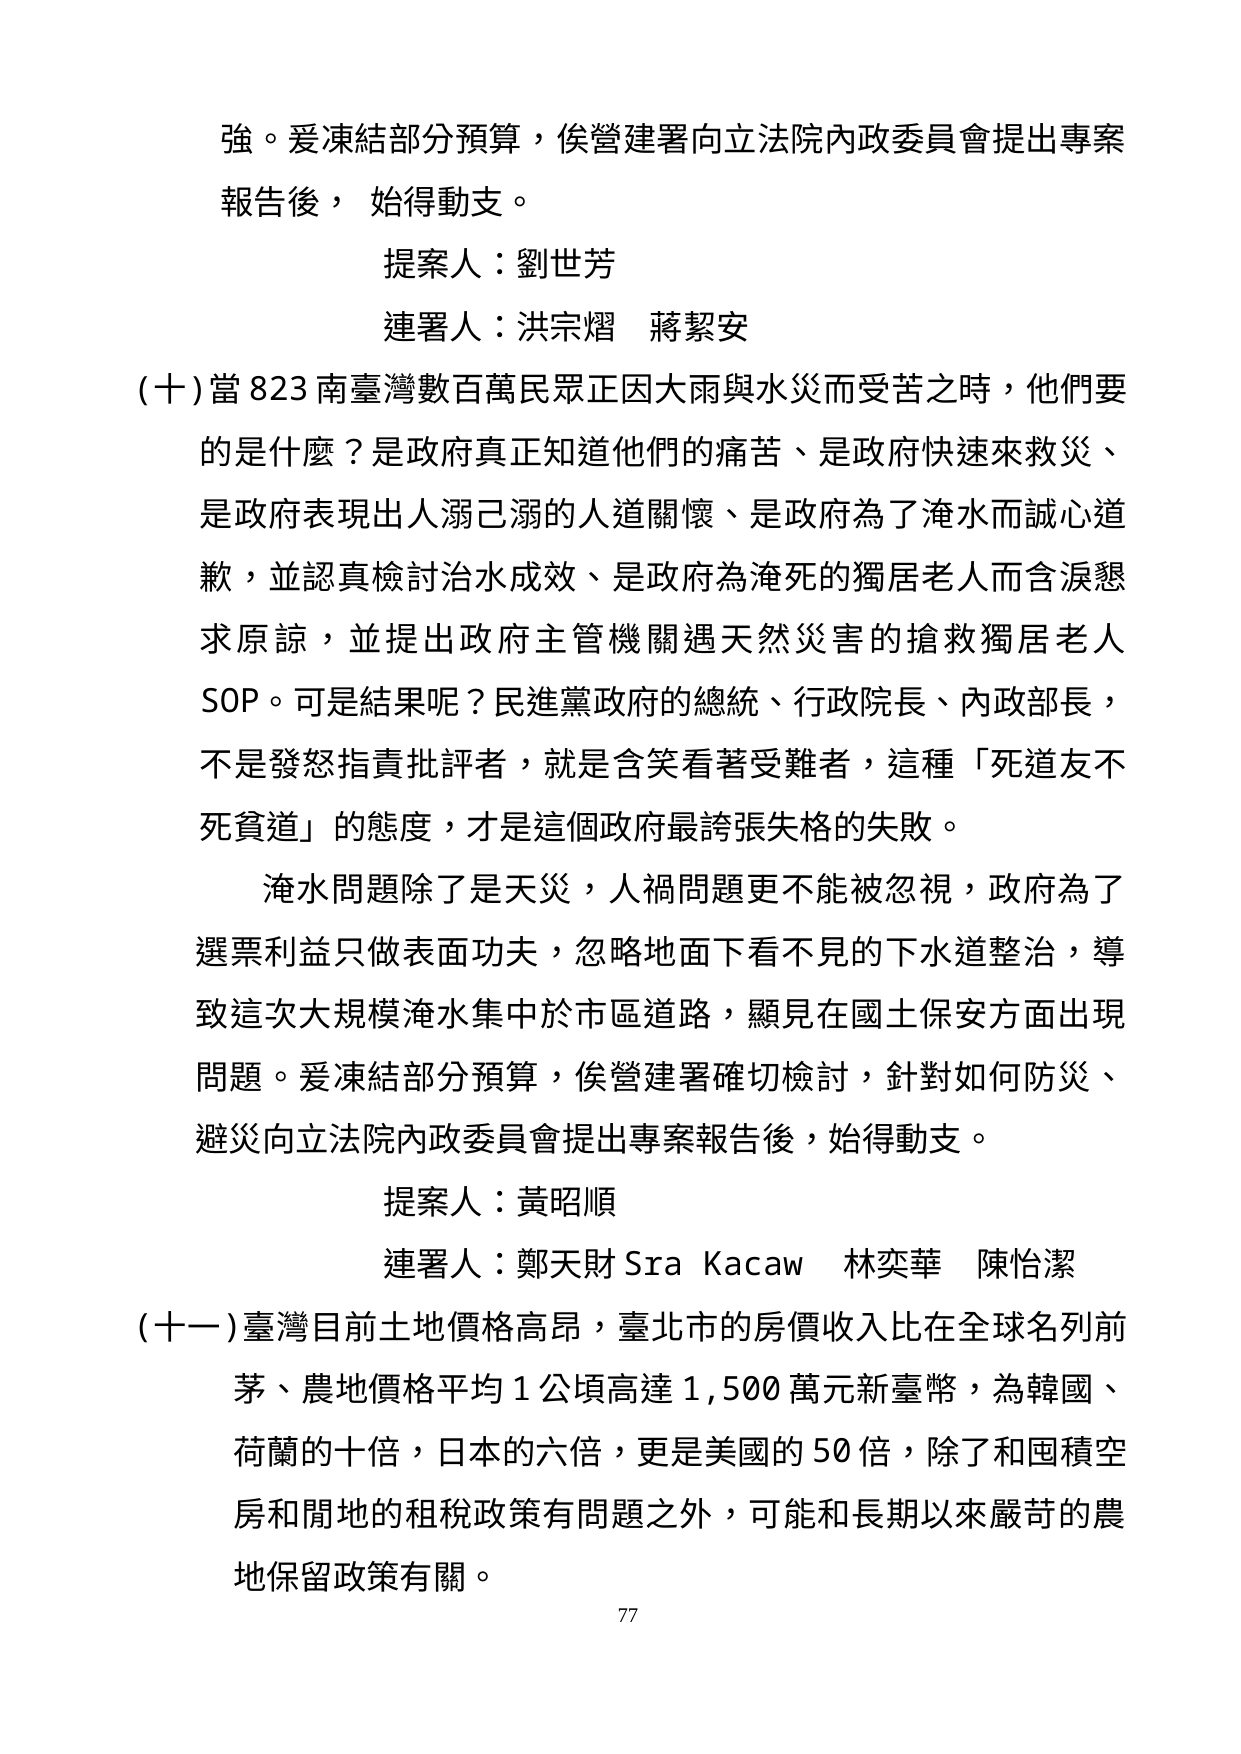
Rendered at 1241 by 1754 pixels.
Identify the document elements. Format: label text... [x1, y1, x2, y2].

text 提案人：黃昭順 [383, 1158, 1127, 1221]
text 提案人：劉世芳 [383, 221, 1127, 283]
text (十一)臺灣目前土地價格高昂，臺北市的房價收入比在全球名列前茅、農地價格平均1公頃高達1,500萬元新臺幣，為韓國、荷蘭的十倍，日本的六倍，更是美國的50倍，除了和囤積空房和閒地的租稅政策有問題之外，可能和長期以來嚴苛的農地保留政策有關。 [133, 1283, 1127, 1596]
text 淹水問題除了是天災，人禍問題更不能被忽視，政府為了選票利益只做表面功夫，忽略地面下看不見的下水道整治，導致這次大規模淹水集中於市區道路，顯見在國土保安方面出現問題。爰凍結部分預算，俟營建署確切檢討，針對如何防災、避災向立法院內政委員會提出專案報告後，始得動支。 [195, 846, 1127, 1158]
text 連署人：鄭天財Sra Kacaw 林奕華 陳怡潔 [383, 1221, 1127, 1283]
text 連署人：洪宗熠 蔣絜安 [383, 283, 1127, 346]
text 強。爰凍結部分預算，俟營建署向立法院內政委員會提出專案報告後， 始得動支。 [220, 96, 1127, 221]
text (十)當823南臺灣數百萬民眾正因大雨與水災而受苦之時，他們要的是什麼？是政府真正知道他們的痛苦、是政府快速來救災、是政府表現出人溺己溺的人道關懷、是政府為了淹水而誠心道歉，並認真檢討治水成效、是政府為淹死的獨居老人而含淚懇求原諒，並提出政府主管機關遇天然災害的搶救獨居老人SOP。可是結果呢？民進黨政府的總統、行政院長、內政部長，不是發怒指責批評者，就是含笑看著受難者，這種「死道友不死貧道」的態度，才是這個政府最誇張失格的失敗。 [133, 346, 1127, 846]
